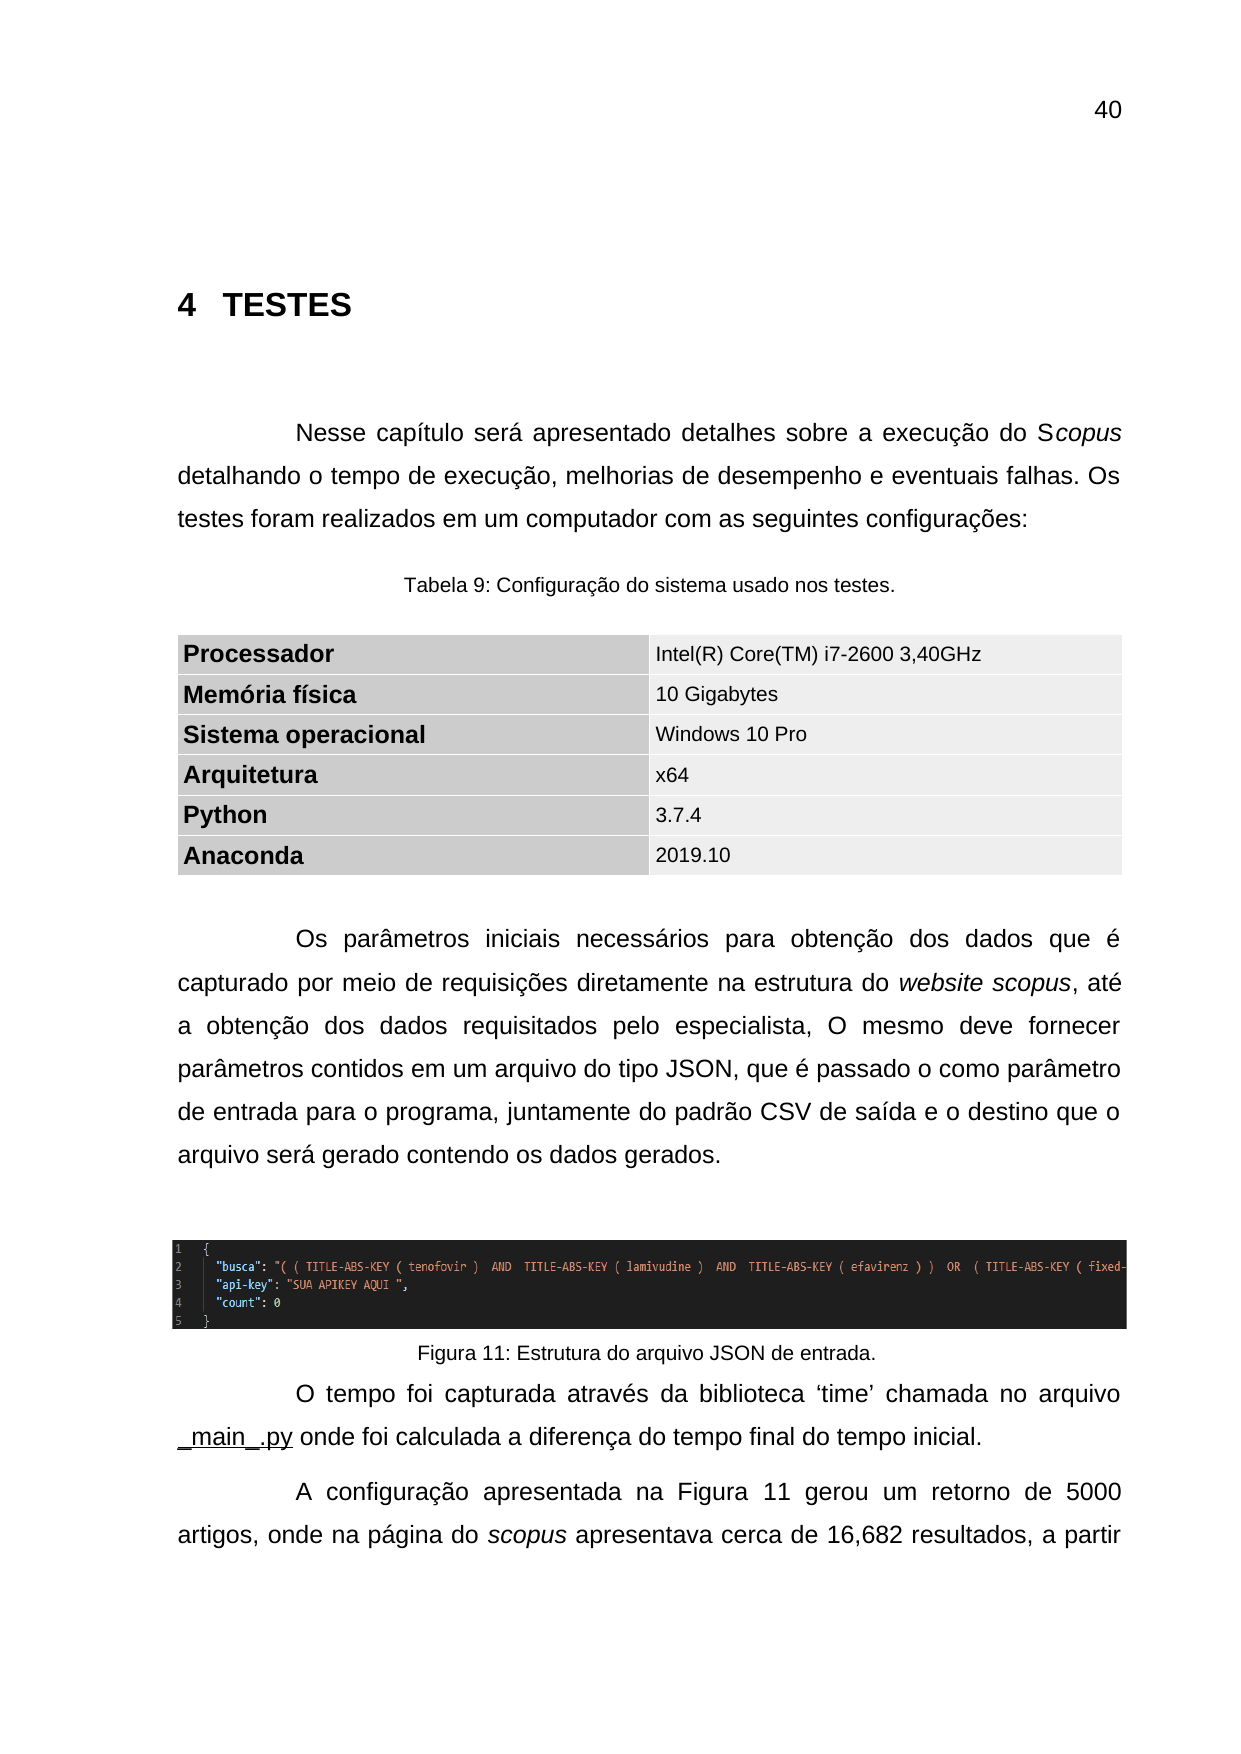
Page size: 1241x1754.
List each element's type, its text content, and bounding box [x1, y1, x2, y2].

text Tabela 9: Configuração do sistema usado nos testes. [177, 572, 1122, 596]
table_cell 10 Gigabytes [650, 675, 1122, 714]
table_cell Python [178, 796, 649, 835]
text Figura 11: Estrutura do arquivo JSON de entrada. [155, 1329, 1144, 1364]
text Nesse capítulo será apresentado detalhes sobre a execução do Scopus detalhando o tempo de execução, melhorias de desempenho e eventuais falhas. Os testes foram realizados em um computador com as seguintes configurações: [177, 418, 1122, 533]
table_cell Windows 10 Pro [650, 715, 1122, 754]
table_cell Sistema operacional [178, 715, 649, 754]
table_cell x64 [650, 755, 1122, 795]
text [155, 1195, 1144, 1240]
text Os parâmetros iniciais necessários para obtenção dos dados que é capturado por meio de requisições diretamente na estrutura do website scopus, até a obtenção dos dados requisitados pelo especialista, O mesmo deve fornecer parâmetros contidos em um arquivo do tipo JSON, que é passado o como parâmetro de entrada para o programa, juntamente do padrão CSV de saída e o destino que o arquivo será gerado contendo os dados gerados. [177, 924, 1122, 1169]
text A configuração apresentada na Figura 11 gerou um retorno de 5000 artigos, onde na página do scopus apresentava cerca de 16,682 resultados, a partir [177, 1477, 1122, 1549]
subtitle TESTES [177, 286, 1122, 324]
table_cell 3.7.4 [650, 796, 1122, 835]
table_cell Anaconda [178, 836, 649, 875]
text O tempo foi capturada através da biblioteca ‘time’ chamada no arquivo _main_.py onde foi calculada a diferença do tempo final do tempo inicial. [177, 1364, 1122, 1451]
table_header Processador [178, 635, 649, 674]
table_cell Memória física [178, 675, 649, 714]
table_cell 2019.10 [650, 836, 1122, 875]
table_header Intel(R) Core(TM) i7-2600 3,40GHz [650, 635, 1122, 674]
picture [172, 1240, 1127, 1329]
table_cell Arquitetura [178, 755, 649, 795]
